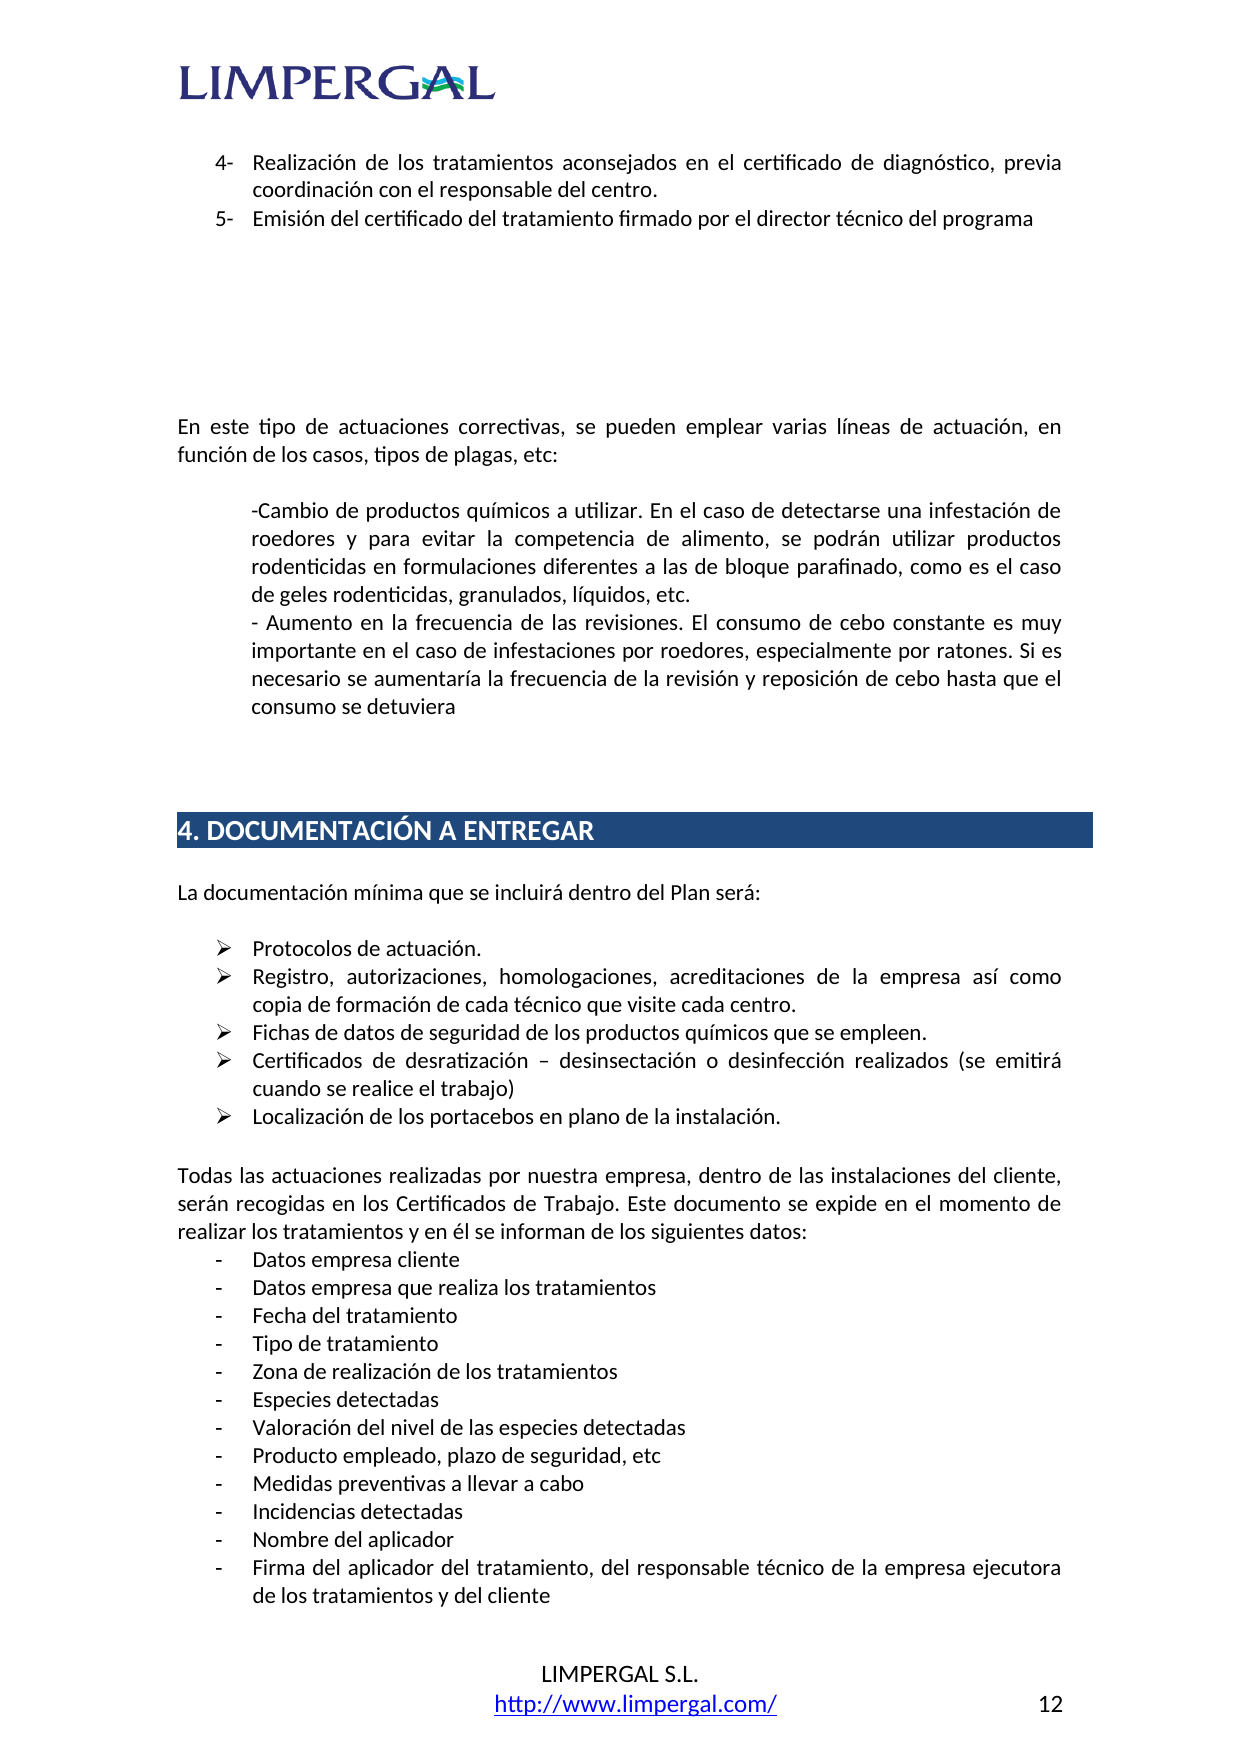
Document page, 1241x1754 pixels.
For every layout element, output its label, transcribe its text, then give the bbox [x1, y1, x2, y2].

text La documentación mínima que se incluirá dentro del Plan será: [177, 878, 1063, 906]
list Especies detectadas [215, 1385, 1063, 1413]
text En este tipo de actuaciones correctivas, se pueden emplear varias líneas de actuación, en función de los casos, tipos de plagas, etc: [177, 412, 1063, 468]
list Fecha del tratamiento [215, 1301, 1063, 1329]
list Incidencias detectadas [215, 1497, 1063, 1525]
picture [177, 44, 498, 103]
text 4. DOCUMENTACIÓN A ENTREGAR [177, 812, 1093, 848]
list Registro, autorizaciones, homologaciones, acreditaciones de la empresa así como copia de formación de cada técnico que visite cada centro. [215, 962, 1063, 1018]
list Datos empresa cliente [215, 1245, 1063, 1273]
list Certificados de desratización – desinsectación o desinfección realizados (se emitirá cuando se realice el trabajo) [215, 1046, 1063, 1102]
list Fichas de datos de seguridad de los productos químicos que se empleen. [215, 1018, 1063, 1046]
list Localización de los portacebos en plano de la instalación. [215, 1102, 1063, 1130]
list Realización de los tratamientos aconsejados en el certificado de diagnóstico, previa coordinación con el responsable del centro. [215, 148, 1063, 204]
list Zona de realización de los tratamientos [215, 1357, 1063, 1385]
list Tipo de tratamiento [215, 1329, 1063, 1357]
text - Aumento en la frecuencia de las revisiones. El consumo de cebo constante es muy importante en el caso de infestaciones por roedores, especialmente por ratones. Si es necesario se aumentaría la frecuencia de la revisión y reposición de cebo hasta que el consumo se detuviera [251, 608, 1063, 721]
list Firma del aplicador del tratamiento, del responsable técnico de la empresa ejecutora de los tratamientos y del cliente [215, 1553, 1063, 1609]
list Datos empresa que realiza los tratamientos [215, 1273, 1063, 1301]
text Todas las actuaciones realizadas por nuestra empresa, dentro de las instalaciones del cliente, serán recogidas en los Certificados de Trabajo. Este documento se expide en el momento de realizar los tratamientos y en él se informan de los siguientes datos: [177, 1161, 1063, 1245]
list Medidas preventivas a llevar a cabo [215, 1469, 1063, 1497]
text -Cambio de productos químicos a utilizar. En el caso de detectarse una infestación de roedores y para evitar la competencia de alimento, se podrán utilizar productos rodenticidas en formulaciones diferentes a las de bloque parafinado, como es el caso de geles rodenticidas, granulados, líquidos, etc. [251, 496, 1063, 608]
list Emisión del certificado del tratamiento firmado por el director técnico del programa [215, 204, 1063, 232]
list Protocolos de actuación. [215, 934, 1063, 962]
list Producto empleado, plazo de seguridad, etc [215, 1441, 1063, 1469]
list Nombre del aplicador [215, 1525, 1063, 1553]
list Valoración del nivel de las especies detectadas [215, 1413, 1063, 1441]
